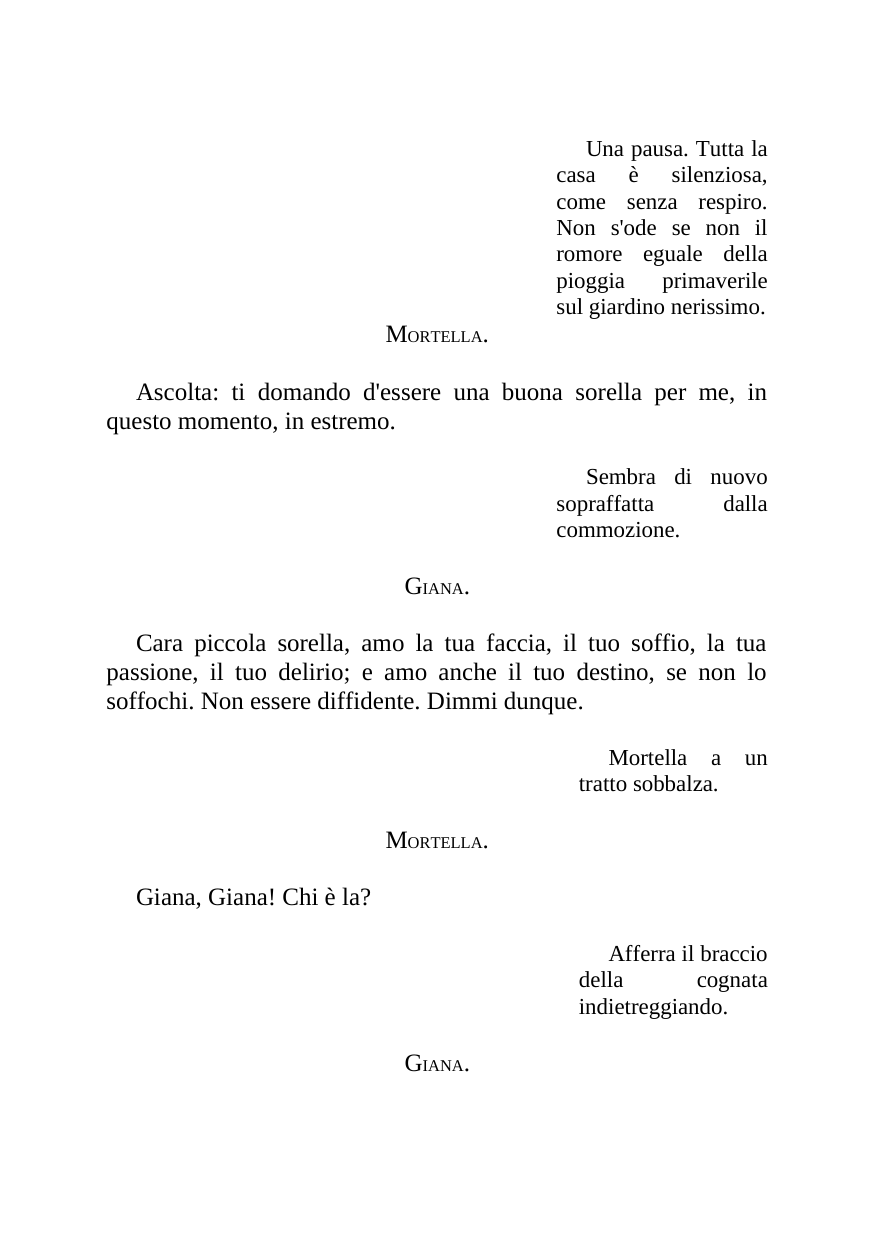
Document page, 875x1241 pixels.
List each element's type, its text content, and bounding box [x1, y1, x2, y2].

text Sembra di nuovo sopraffatta dalla commozione. [556, 463, 768, 542]
text Cara piccola sorella, amo la tua faccia, il tuo soffio, la tua passione, il tuo delirio; e amo anche il tuo destino, se non lo soffochi. Non essere diffidente. Dimmi dunque. [106, 628, 768, 715]
text Giana. [106, 571, 768, 600]
text Mortella. [106, 825, 768, 854]
text Giana, Giana! Chi è la? [106, 882, 768, 911]
text Afferra il braccio della cognata indietreggiando. [579, 940, 768, 1019]
text Mortella a un tratto sobbalza. [579, 743, 768, 796]
text Una pausa. Tutta la casa è silenziosa, come senza respiro. Non s'ode se non il romore eguale della pioggia primaverile sul giardino nerissimo. [556, 135, 768, 319]
text Giana. [106, 1048, 768, 1077]
text Ascolta: ti domando d'essere una buona sorella per me, in questo momento, in estremo. [106, 377, 768, 434]
text Mortella. [106, 319, 768, 348]
